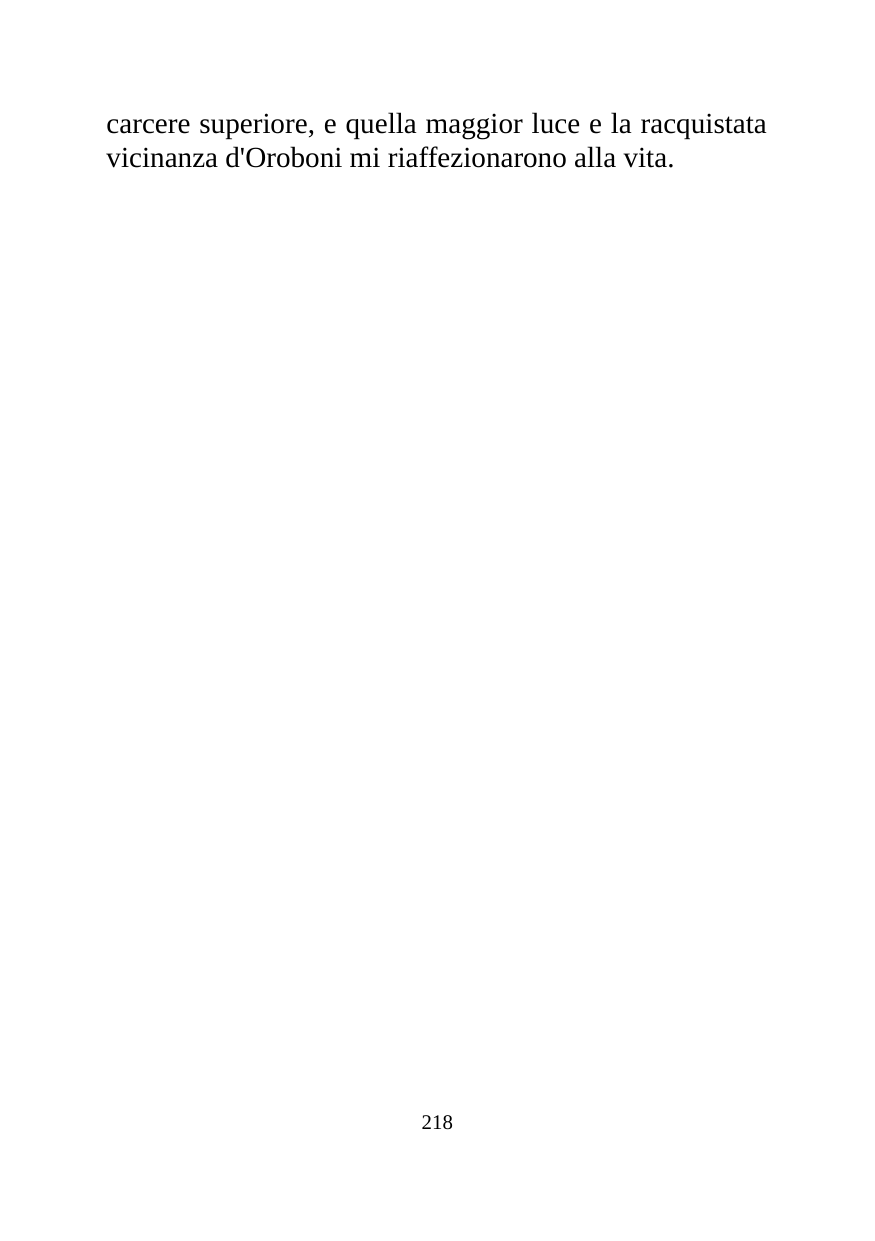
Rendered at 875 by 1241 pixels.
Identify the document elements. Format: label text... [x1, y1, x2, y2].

text carcere superiore, e quella maggior luce e la racquistata vicinanza d'Oroboni mi riaffezionarono alla vita. [106, 106, 768, 173]
